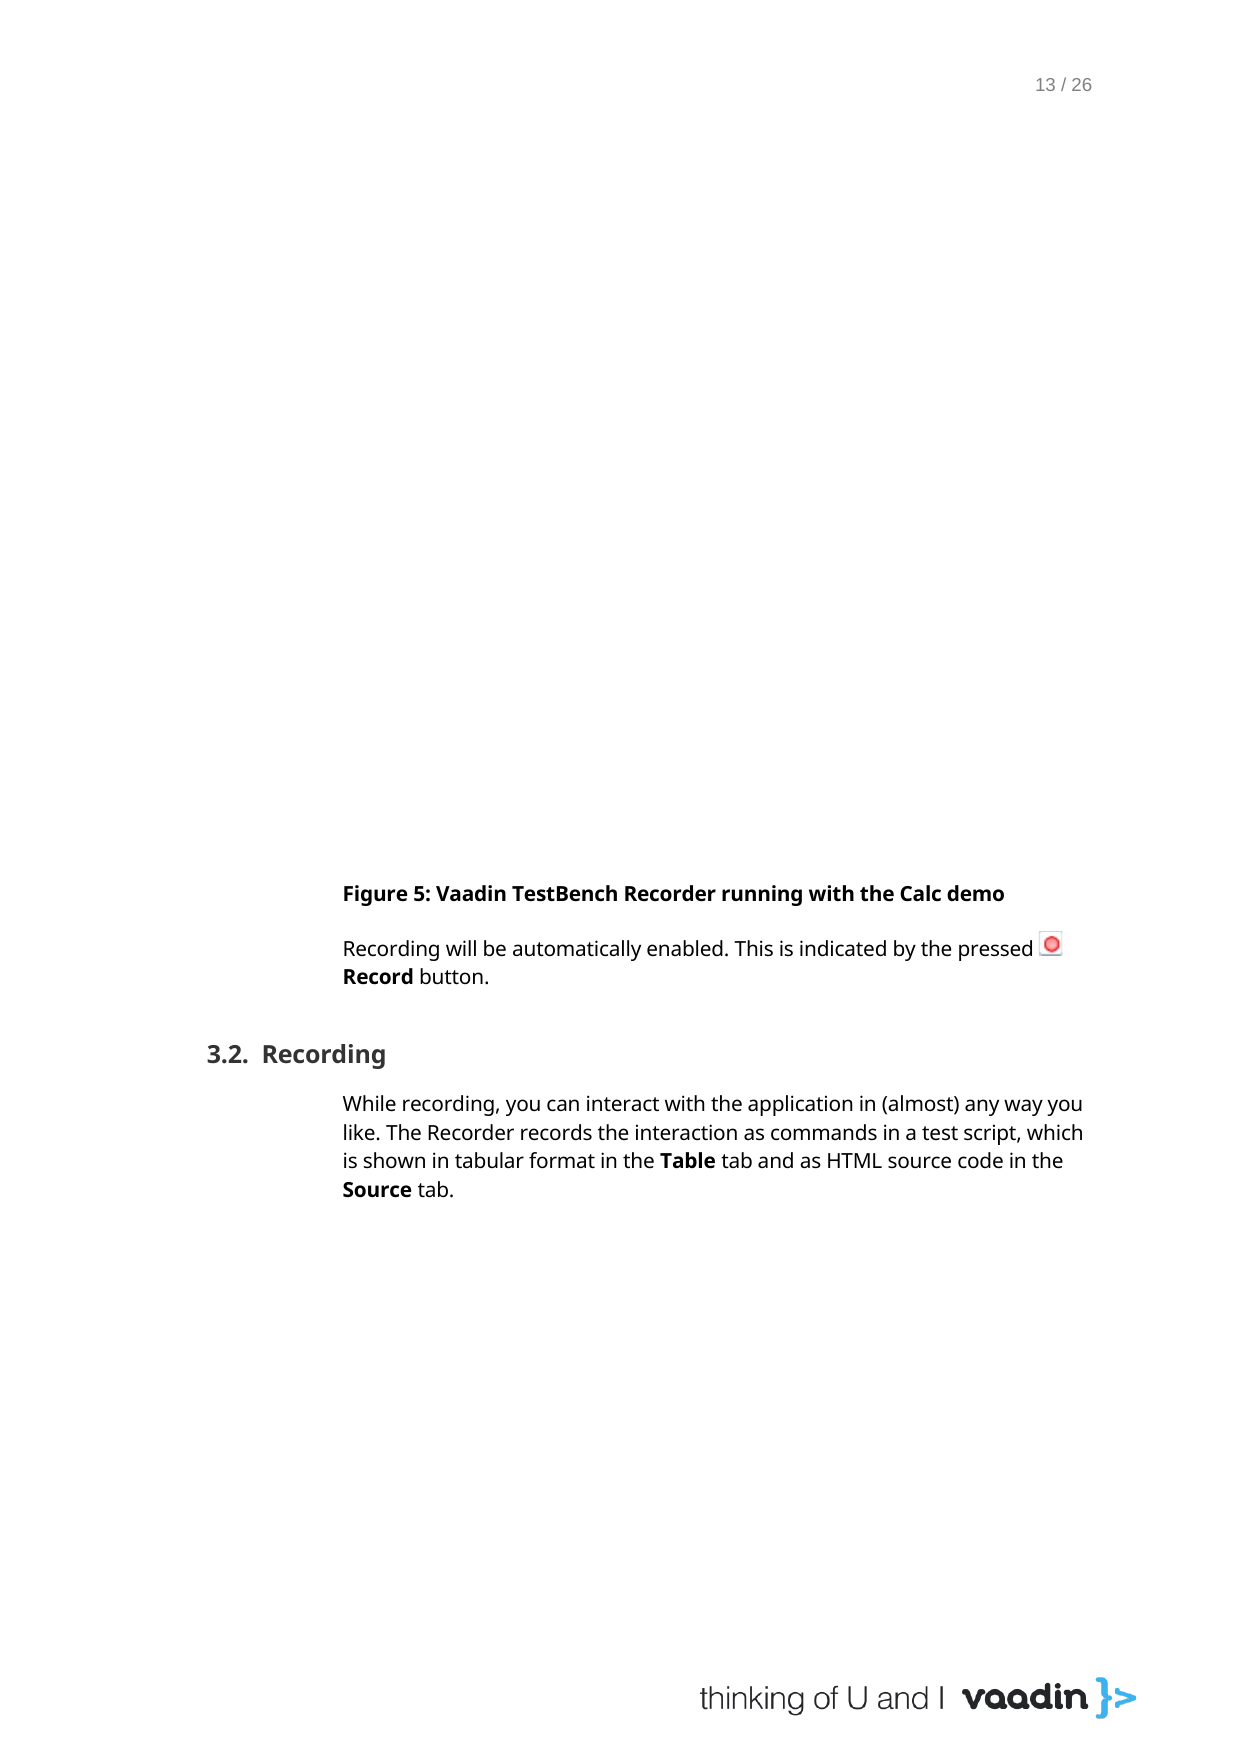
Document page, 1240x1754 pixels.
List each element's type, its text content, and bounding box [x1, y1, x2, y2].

text Recording will be automatically enabled. This is indicated by the pressed Record button. [342, 931, 1092, 991]
picture [699, 1673, 1139, 1721]
picture [1038, 931, 1063, 956]
text While recording, you can interact with the application in (almost) any way you like. The Recorder records the interaction as commands in a test script, which is shown in tabular format in the Table tab and as HTML source code in the Source tab. [342, 1089, 1092, 1203]
subtitle Recording [207, 1037, 1092, 1071]
text Figure 5: Vaadin TestBench Recorder running with the Calc demo [342, 879, 1092, 908]
